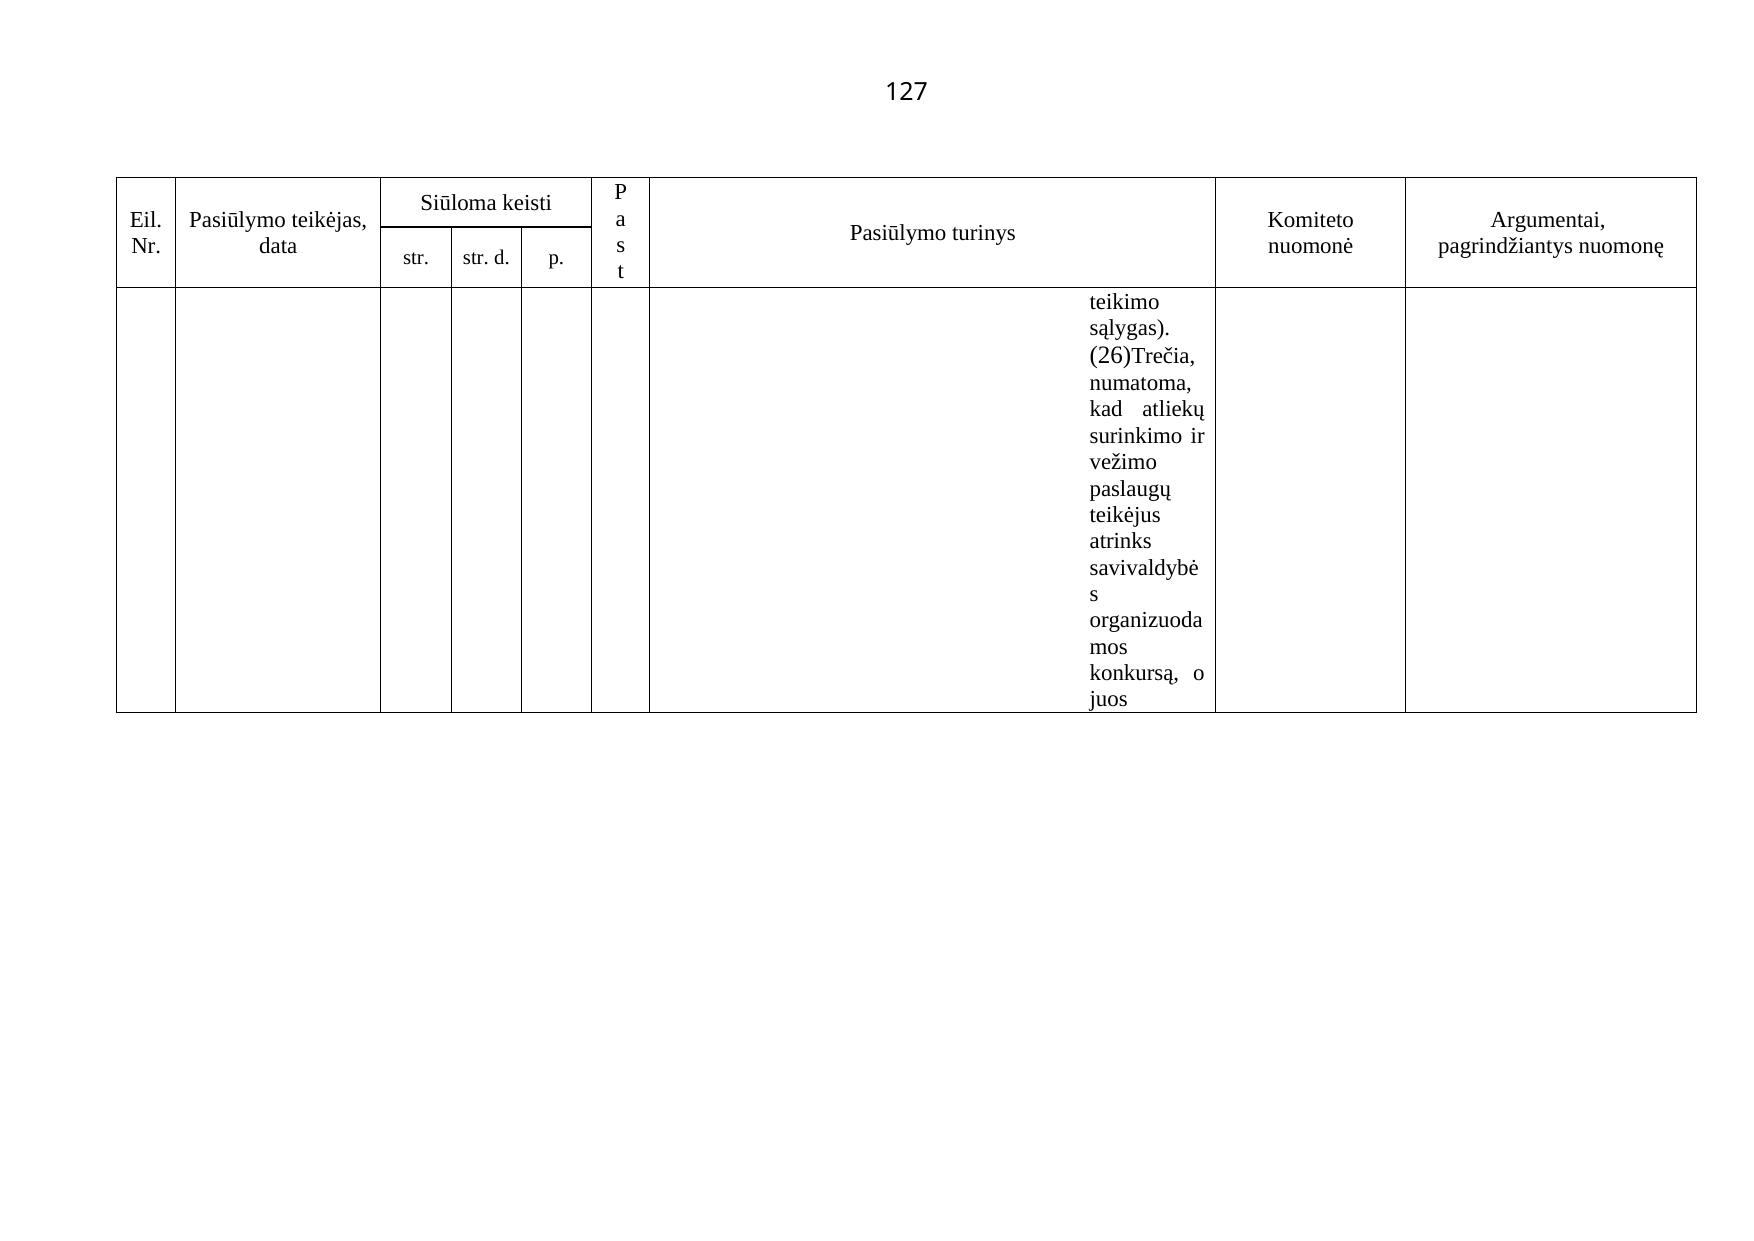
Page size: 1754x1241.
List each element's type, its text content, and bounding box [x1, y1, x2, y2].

table_cell [522, 288, 591, 712]
table_cell [117, 288, 175, 712]
table_cell [452, 288, 521, 712]
table_cell [176, 288, 380, 712]
table_header Siūloma keisti [381, 178, 591, 226]
table_cell [381, 288, 451, 712]
table_cell p. [522, 228, 591, 287]
table_header Pasiūlymo teikėjas, data [176, 178, 380, 287]
table_header Eil. Nr. [117, 178, 175, 287]
table_header Pastabos [592, 178, 649, 287]
table_cell [1406, 288, 1696, 712]
table_header Argumentai, pagrindžiantys nuomonę [1406, 178, 1696, 287]
table_header Pasiūlymo turinys [650, 178, 1215, 287]
table_cell str. [381, 228, 451, 287]
table_cell [592, 288, 649, 712]
table_cell str. d. [452, 228, 521, 287]
table_cell [1216, 288, 1405, 712]
table_header Komiteto nuomonė [1216, 178, 1405, 287]
